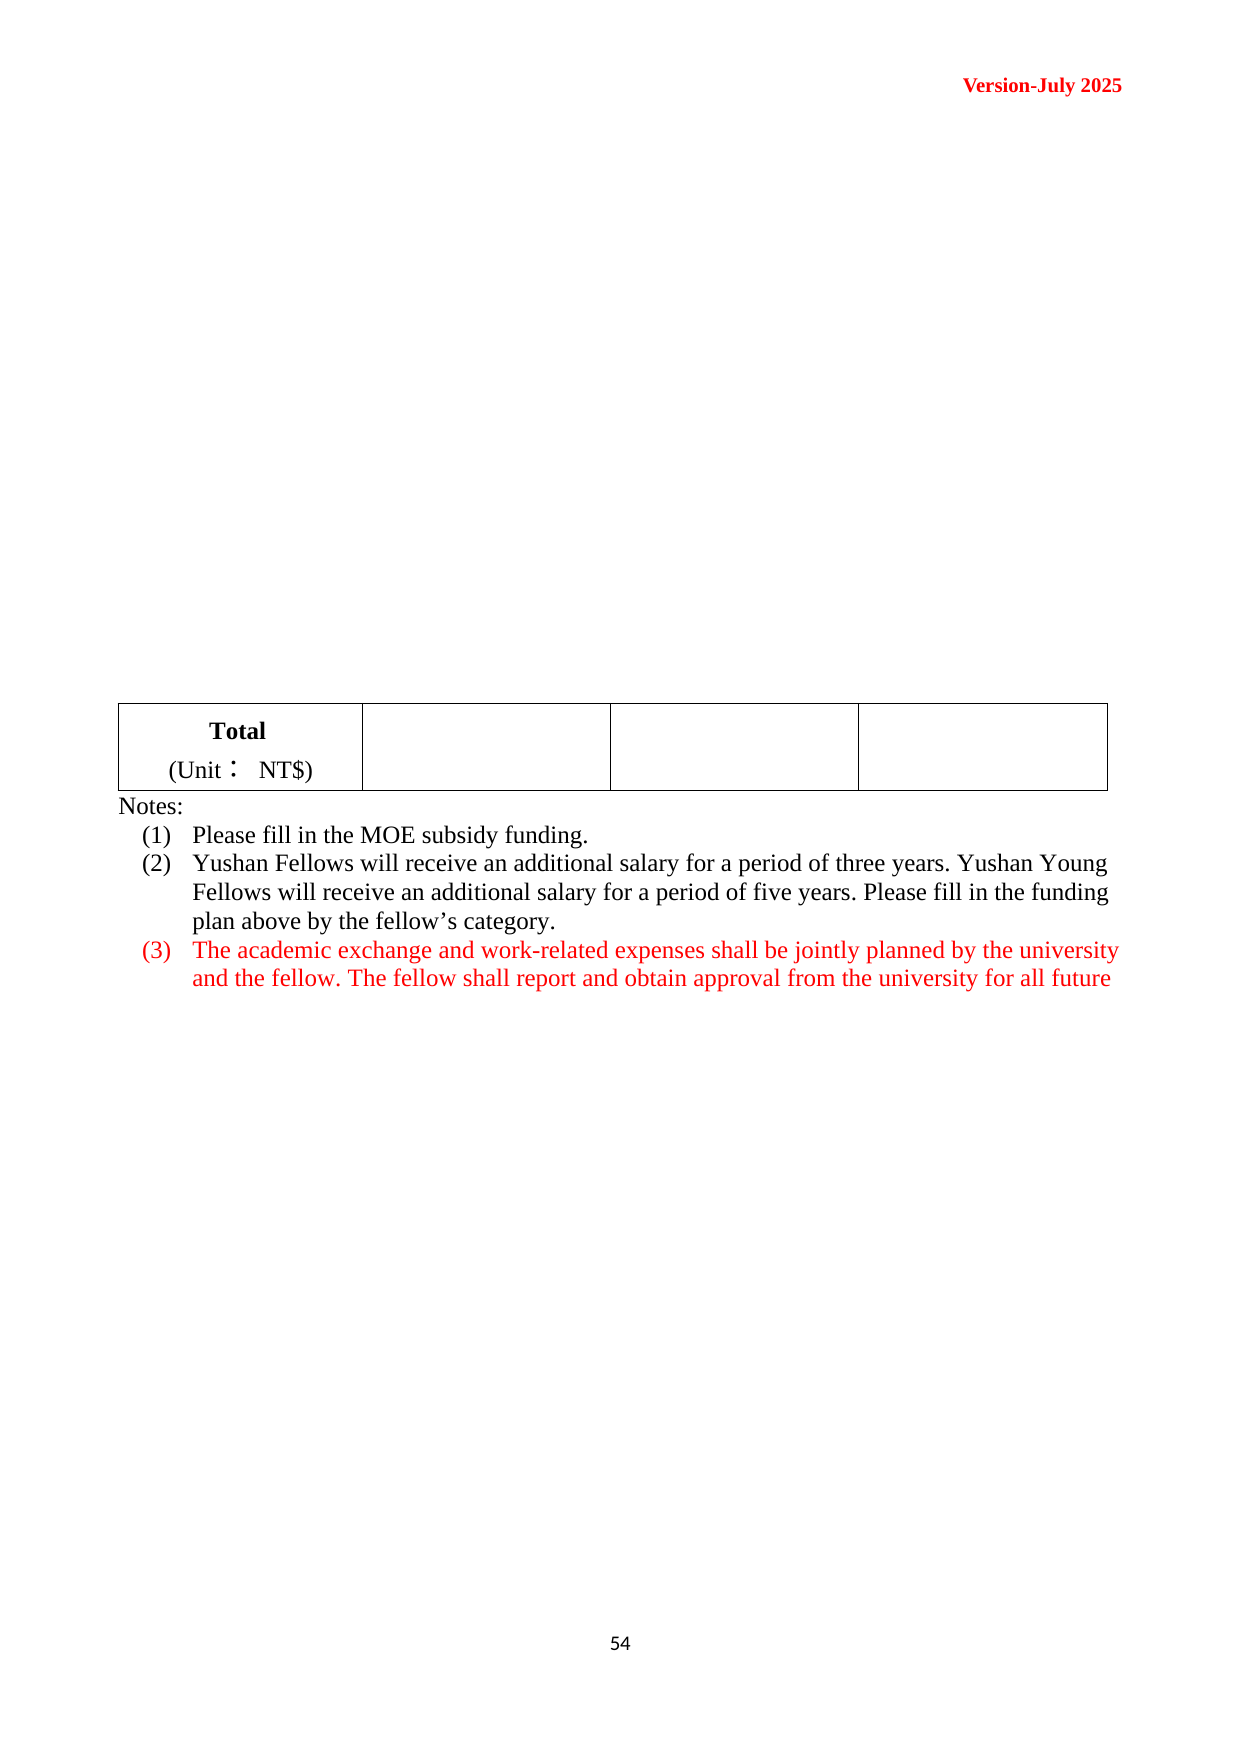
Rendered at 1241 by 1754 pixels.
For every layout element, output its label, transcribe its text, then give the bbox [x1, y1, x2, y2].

table_cell [363, 704, 610, 790]
list The academic exchange and work-related expenses shall be jointly planned by the university and the fellow. The fellow shall report and obtain approval from the university for all future [142, 935, 1122, 992]
table_cell [859, 704, 1107, 790]
list Yushan Fellows will receive an additional salary for a period of three years. Yushan Young Fellows will receive an additional salary for a period of five years. Please fill in the funding plan above by the fellow’s category. [142, 848, 1122, 935]
text Notes: [118, 791, 1122, 820]
table_cell Total (Unit： NT$) [119, 704, 362, 790]
table_cell [611, 704, 858, 790]
list Please fill in the MOE subsidy funding. [142, 820, 1122, 848]
